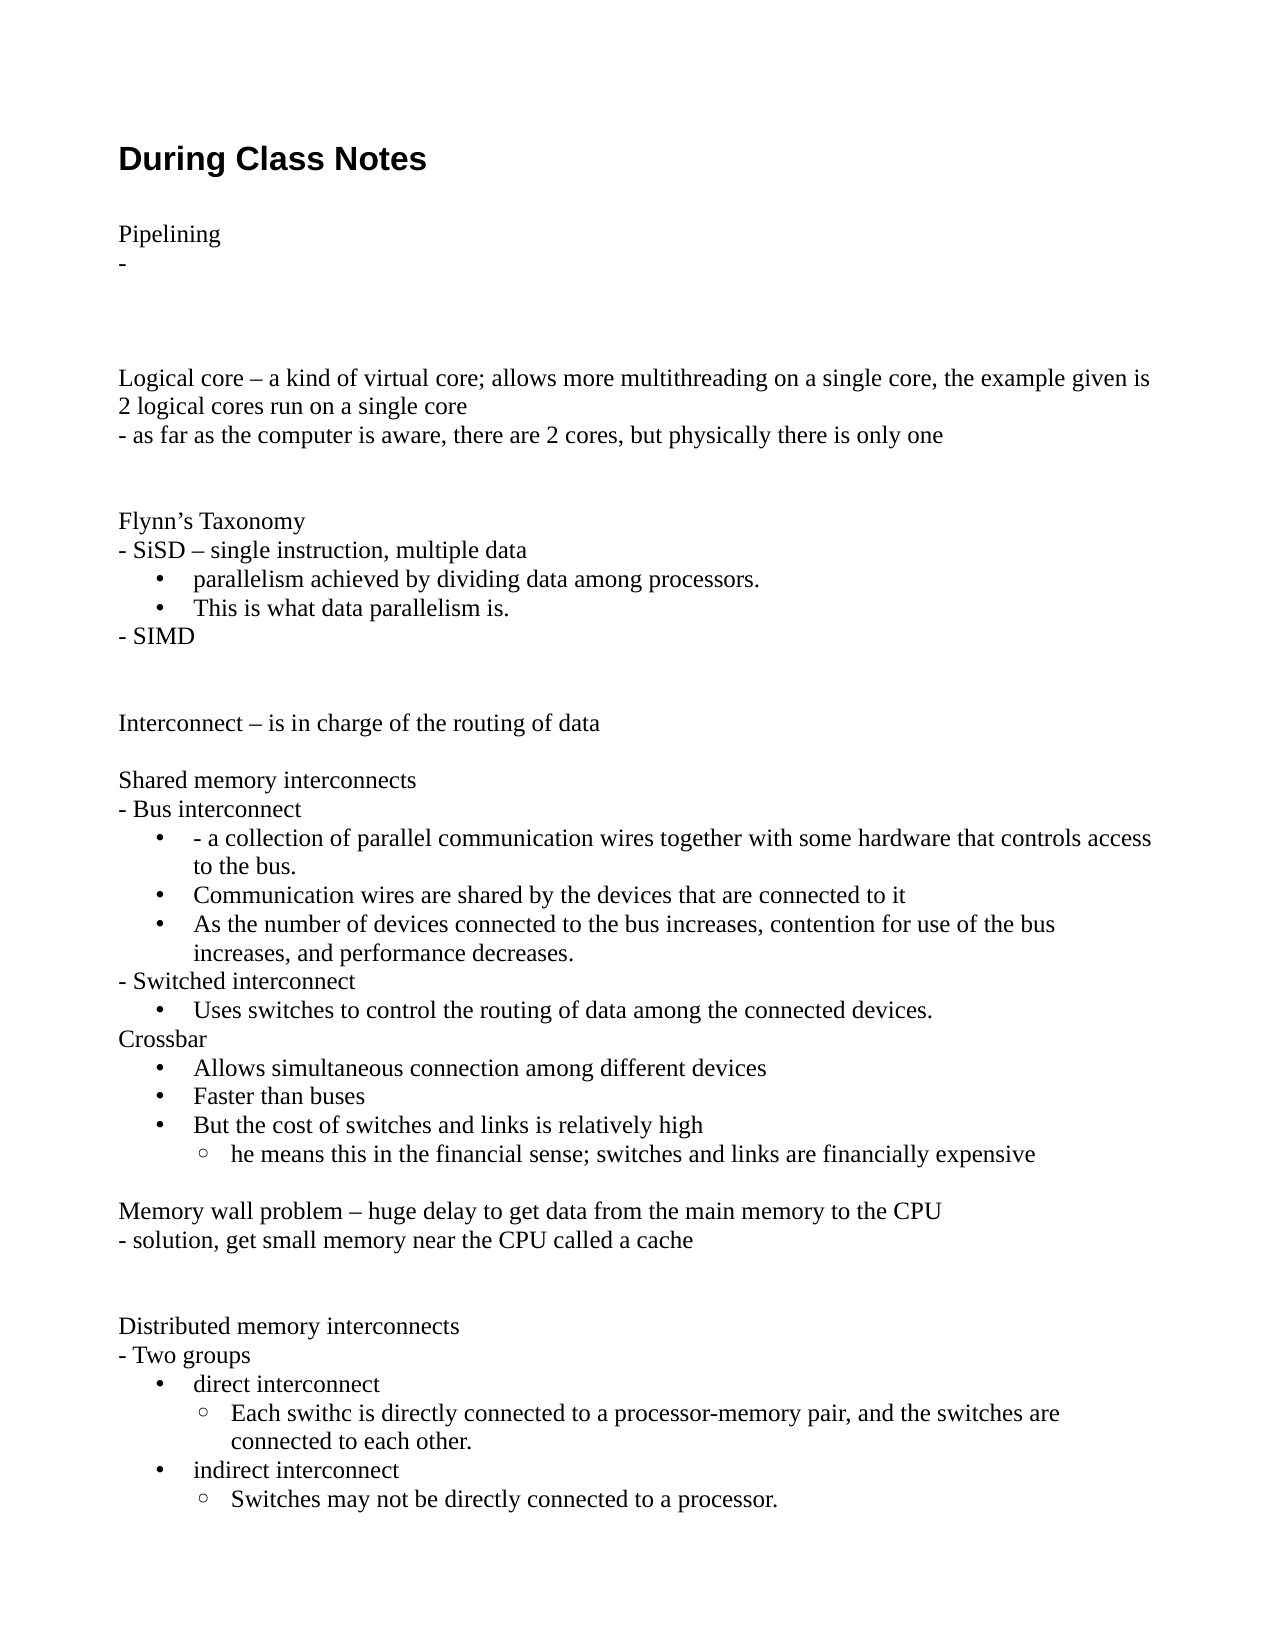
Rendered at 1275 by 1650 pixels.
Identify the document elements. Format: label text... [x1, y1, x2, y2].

text - Two groups [118, 1340, 1157, 1369]
text - SiSD – single instruction, multiple data [118, 535, 1157, 564]
text Logical core – a kind of virtual core; allows more multithreading on a single core, the example given is 2 logical cores run on a single core [118, 363, 1157, 420]
text - Switched interconnect [118, 966, 1157, 995]
list Each swithc is directly connected to a processor-memory pair, and the switches are connected to each other. [193, 1398, 1157, 1455]
list indirect interconnect [156, 1455, 1157, 1484]
text - as far as the computer is aware, there are 2 cores, but physically there is only one [118, 420, 1157, 449]
subtitle During Class Notes [118, 139, 1157, 178]
text Crossbar [118, 1024, 1157, 1053]
text - solution, get small memory near the CPU called a cache [118, 1225, 1157, 1254]
text Interconnect – is in charge of the routing of data [118, 708, 1157, 736]
text Memory wall problem – huge delay to get data from the main memory to the CPU [118, 1196, 1157, 1225]
list Communication wires are shared by the devices that are connected to it [156, 880, 1157, 909]
list Uses switches to control the routing of data among the connected devices. [156, 995, 1157, 1024]
text - SIMD [118, 621, 1157, 650]
text Pipelining [118, 219, 1157, 248]
list direct interconnect [156, 1369, 1157, 1398]
list This is what data parallelism is. [156, 593, 1157, 621]
list Allows simultaneous connection among different devices [156, 1053, 1157, 1081]
text - [118, 248, 1157, 276]
list But the cost of switches and links is relatively high [156, 1110, 1157, 1139]
list As the number of devices connected to the bus increases, contention for use of the bus increases, and performance decreases. [156, 909, 1157, 966]
text Flynn’s Taxonomy [118, 506, 1157, 535]
text - Bus interconnect [118, 794, 1157, 823]
list - a collection of parallel communication wires together with some hardware that controls access to the bus. [156, 823, 1157, 880]
text Shared memory interconnects [118, 765, 1157, 794]
list Switches may not be directly connected to a processor. [193, 1484, 1157, 1513]
list he means this in the financial sense; switches and links are financially expensive [193, 1139, 1157, 1168]
list Faster than buses [156, 1081, 1157, 1110]
list parallelism achieved by dividing data among processors. [156, 564, 1157, 593]
text Distributed memory interconnects [118, 1311, 1157, 1340]
